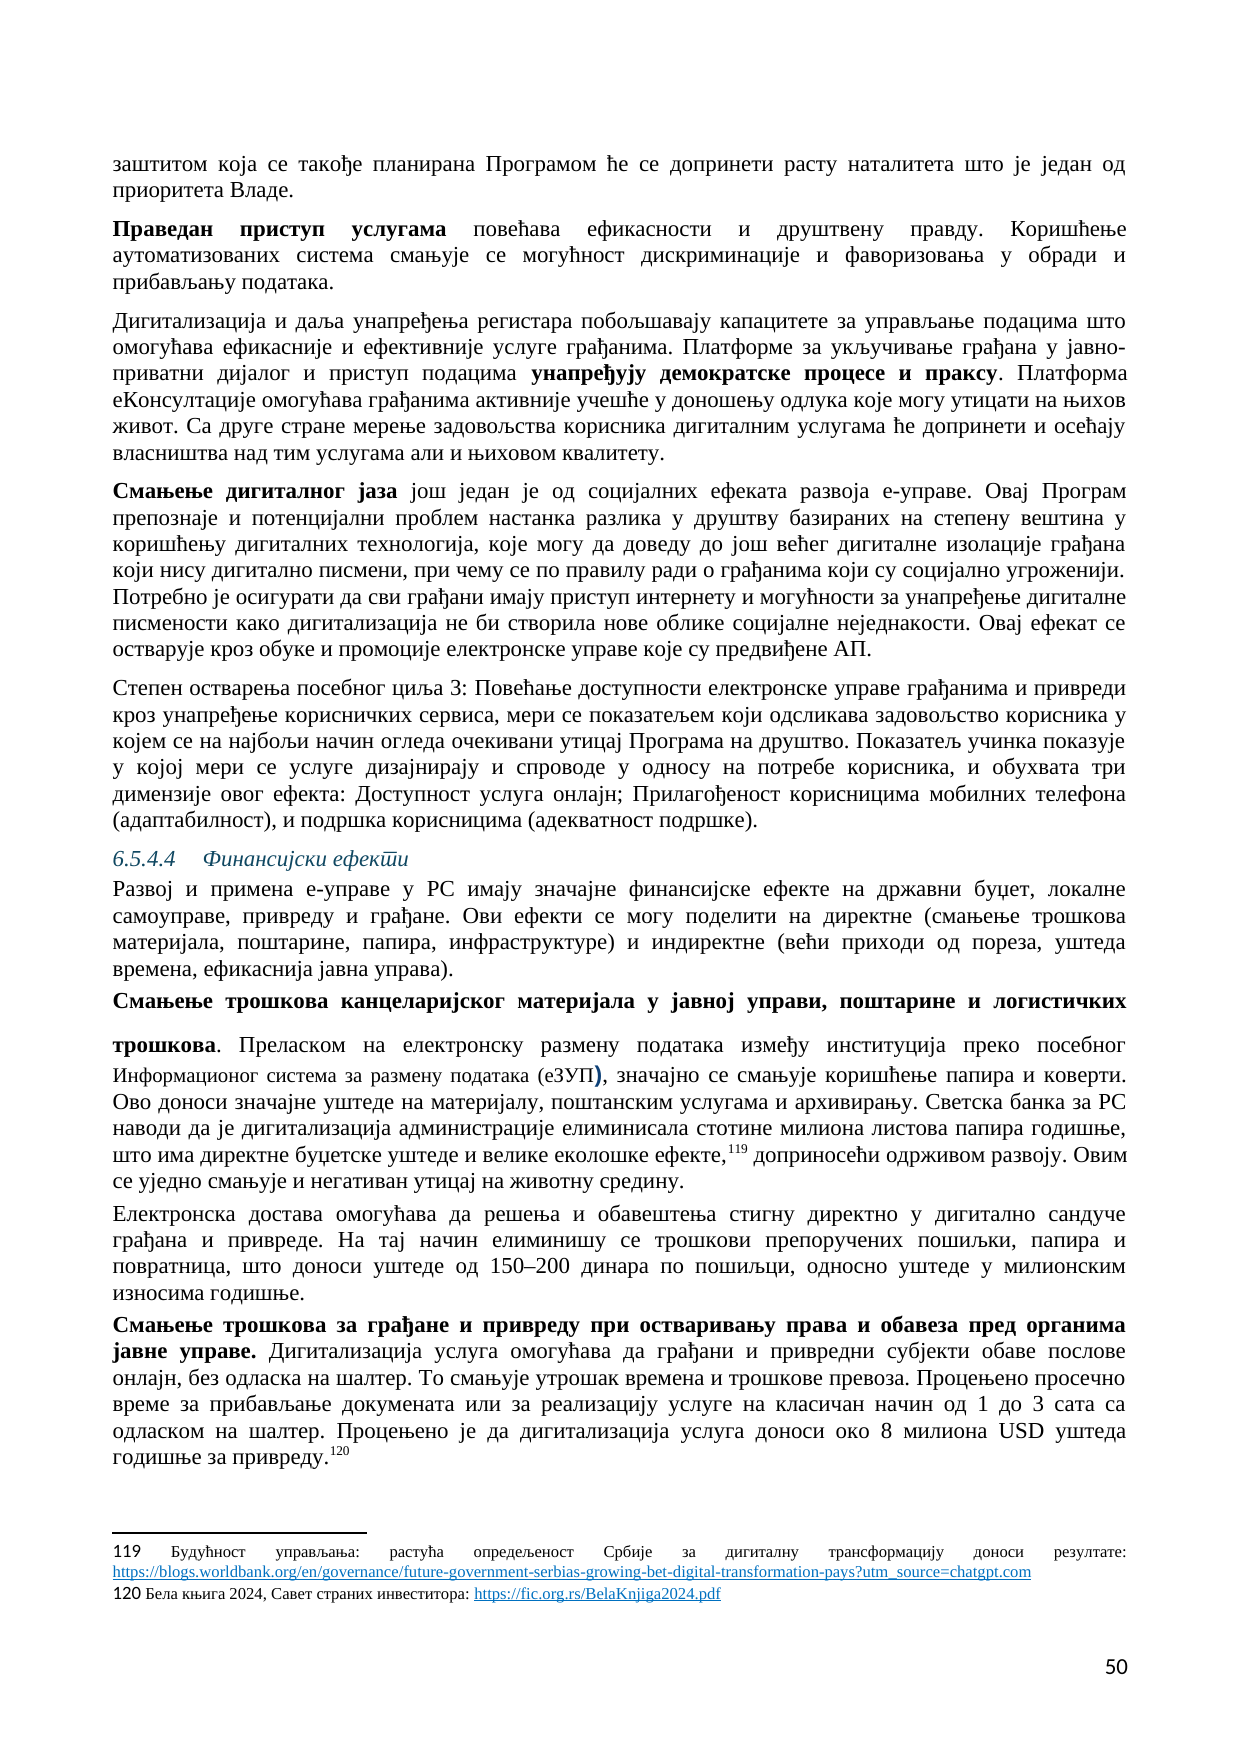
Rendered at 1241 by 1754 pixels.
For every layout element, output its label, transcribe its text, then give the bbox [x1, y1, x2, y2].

text Праведан приступ услугама повећава ефикасности и друштвену правду. Коришћење аутоматизованих система смањује се могућност дискриминације и фаворизовања у обради и прибављању података. [112, 215, 1128, 294]
text Смањење трошкова канцеларијског материјала у јавној управи, поштарине и логистичких трошкова. Преласком на електронску размену података између институција преко посебног Информационог система за размену података (еЗУП), значајно се смањује коришћење папира и коверти. Ово доноси значајне уштеде на материјалу, поштанским услугама и архивирању. Светска банка за РС наводи да је дигитализација администрације елиминисала стотине милиона листова папира годишње, што има директне буџетске уштеде и велике еколошке ефекте, доприносећи одрживом развоју. Овим се уједно смањује и негативан утицај на животну средину. [112, 987, 1128, 1193]
text Развој и примена е-управе у РС имају значајне финансијске ефекте на државни буџет, локалне самоуправе, привреду и грађане. Ови ефекти се могу поделити на директне (смањење трошкова материјала, поштарине, папира, инфраструктуре) и индиректне (већи приходи од пореза, уштеда времена, ефикаснија јавна управа). [112, 876, 1128, 981]
text Дигитализација и даља унапређења регистара побољшавају капацитете за управљање подацима што омогућава ефикасније и ефективније услуге грађанима. Платформе за укључивање грађана у јавно-приватни дијалог и приступ подацима унапређују демократске процесе и праксу. Платформа еКонсултације омогућава грађанима активније учешће у доношењу одлука које могу утицати на њихов живот. Са друге стране мерење задовољства корисника дигиталним услугама ће допринети и осећају власништва над тим услугама али и њиховом квалитету. [112, 307, 1128, 465]
text Степен остварења посебног циља 3: Повећање доступности електронске управе грађанима и привреди кроз унапређење корисничких сервиса, мери се показатељем који одсликава задовољство корисника у којем се на најбољи начин огледа очекивани утицај Програма на друштво. Показатељ учинка показује у којој мери се услуге дизајнирају и спроводе у односу на потребе корисника, и обухвата три димензије овог ефекта: Доступност услуга онлајн; Прилагођеност корисницима мобилних телефона (адаптабилност), и подршка корисницима (адекватност подршке). [112, 674, 1128, 832]
text Електронска достава омогућава да решења и обавештења стигну директно у дигитално сандуче грађана и привреде. На тај начин елиминишу се трошкови препоручених пошиљки, папира и повратница, што доноси уштеде од 150–200 динара по пошиљци, односно уштеде у милионским износима годишње. [112, 1199, 1128, 1305]
text Бела књига 2024, Савет страних инвеститора: https://fic.org.rs/BelaKnjiga2024.pdf [112, 1581, 1128, 1604]
text Смањење трошкова за грађане и привреду при остваривању права и обавеза пред органима јавне управе. Дигитализација услуга омогућава да грађани и привредни субјекти обаве послове онлајн, без одласка на шалтер. То смањује утрошак времена и трошкове превоза. Процењено просечно време за прибављање докумената или за реализацију услуге на класичан начин од 1 до 3 сата са одласком на шалтер. Процењено је да дигитализација услуга доноси око 8 милиона USD уштеда годишње за привреду. [112, 1311, 1128, 1469]
text Будућност управљања: растућа опредељеност Србије за дигиталну трансформацију доноси резултате: https://blogs.worldbank.org/en/governance/future-government-serbias-growing-bet-digital-transformation-pays?utm_source=chatgpt.com [112, 1539, 1128, 1581]
text заштитом која се такође планирана Програмом ће се допринети расту наталитета што је један од приоритета Владе. [112, 150, 1128, 203]
text Смањење дигиталног јаза још један је од социјалних ефеката развоја е-управе. Овај Програм препознаје и потенцијални проблем настанка разлика у друштву базираних на степену вештина у коришћењу дигиталних технологија, које могу да доведу до још већег дигиталне изолације грађана који нису дигитално писмени, при чему се по правилу ради о грађанима који су социјално угроженији. Потребно је осигурати да сви грађани имају приступ интернету и могућности за унапређење дигиталне писмености како дигитализација не би створила нове облике социјалне неједнакости. Овај ефекат се остварује кроз обуке и промоције електронске управе које су предвиђене АП. [112, 477, 1128, 662]
subtitle Финансијски ефекти [112, 845, 1128, 871]
